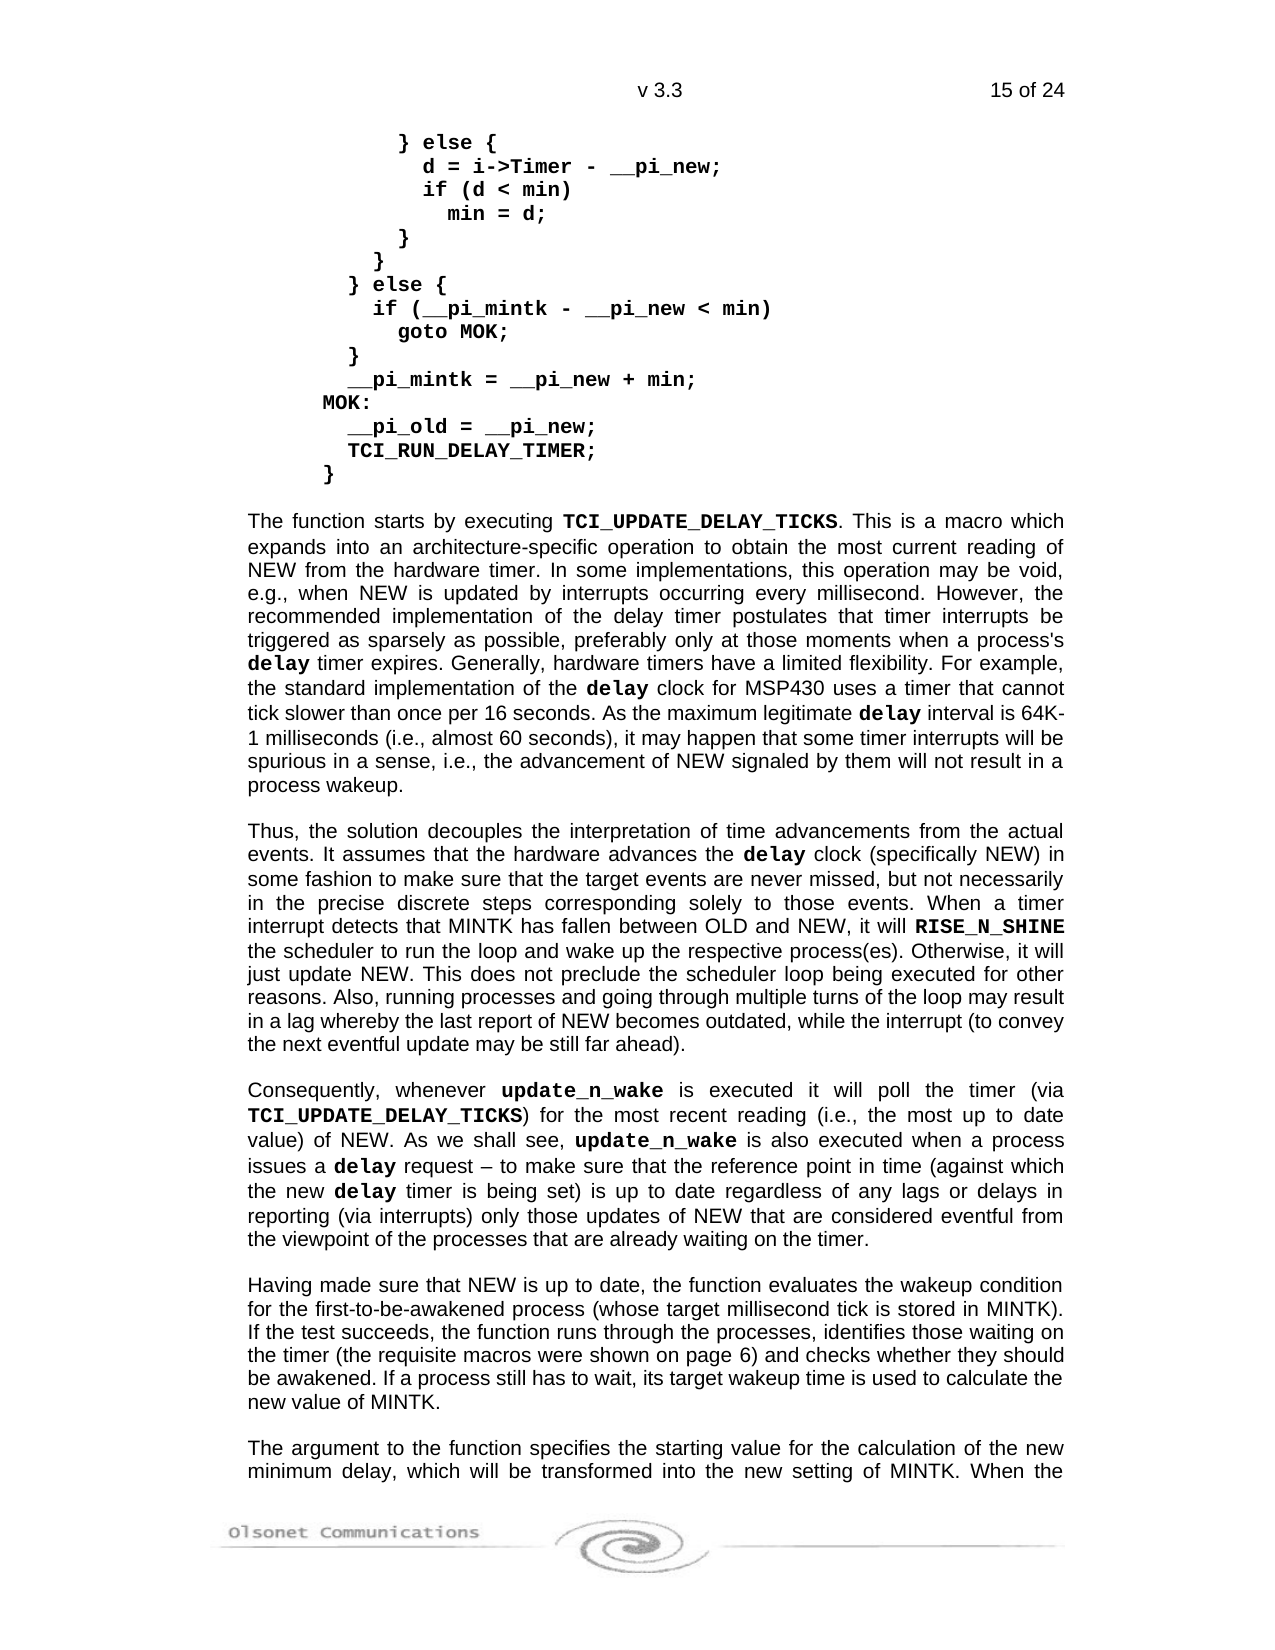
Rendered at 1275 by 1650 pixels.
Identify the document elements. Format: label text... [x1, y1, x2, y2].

text } [247, 227, 1065, 250]
text The argument to the function specifies the starting value for the calculation of the new minimum delay, which will be transformed into the new setting of MINTK. When the [247, 1437, 1065, 1483]
text Having made sure that NEW is up to date, the function evaluates the wakeup condition for the first-to-be-awakened process (whose target millisecond tick is stored in MINTK). If the test succeeds, the function runs through the processes, identifies those waiting on the timer (the requisite macros were shown on page 6) and checks whether they should be awakened. If a process still has to wait, its target wakeup time is used to calculate the new value of MINTK. [247, 1274, 1065, 1413]
text Consequently, whenever update_n_wake is executed it will poll the timer (via TCI_UPDATE_DELAY_TICKS) for the most recent reading (i.e., the most up to date value) of NEW. As we shall see, update_n_wake is also executed when a process issues a delay request – to make sure that the reference point in time (against which the new delay timer is being set) is up to date regardless of any lags or delays in reporting (via interrupts) only those updates of NEW that are considered eventful from the viewpoint of the processes that are already waiting on the timer. [247, 1079, 1065, 1251]
text TCI_RUN_DELAY_TIMER; [247, 439, 1065, 463]
text } [247, 463, 1065, 487]
text } [247, 250, 1065, 274]
text Thus, the solution decouples the interpretation of time advancements from the actual events. It assumes that the hardware advances the delay clock (specifically NEW) in some fashion to make sure that the target events are never missed, but not necessarily in the precise discrete steps corresponding solely to those events. When a timer interrupt detects that MINTK has fallen between OLD and NEW, it will RISE_N_SHINE the scheduler to run the loop and wake up the respective process(es). Otherwise, it will just update NEW. This does not preclude the scheduler loop being executed for other reasons. Also, running processes and going through multiple turns of the loop may result in a lag whereby the last report of NEW becomes outdated, while the interrupt (to convey the next eventful update may be still far ahead). [247, 819, 1065, 1056]
text } else { [247, 132, 1065, 156]
text if (__pi_mintk - __pi_new < min) [247, 298, 1065, 321]
text } [247, 345, 1065, 369]
text } else { [247, 274, 1065, 298]
text __pi_old = __pi_new; [247, 416, 1065, 439]
text MOK: [247, 392, 1065, 416]
picture [210, 1504, 1065, 1596]
text min = d; [247, 203, 1065, 227]
text if (d < min) [247, 179, 1065, 203]
text d = i->Timer - __pi_new; [247, 156, 1065, 179]
text goto MOK; [247, 321, 1065, 345]
text __pi_mintk = __pi_new + min; [247, 369, 1065, 392]
text The function starts by executing TCI_UPDATE_DELAY_TICKS. This is a macro which expands into an architecture-specific operation to obtain the most current reading of NEW from the hardware timer. In some implementations, this operation may be void, e.g., when NEW is updated by interrupts occurring every millisecond. However, the recommended implementation of the delay timer postulates that timer interrupts be triggered as sparsely as possible, preferably only at those moments when a process's delay timer expires. Generally, hardware timers have a limited flexibility. For example, the standard implementation of the delay clock for MSP430 uses a timer that cannot tick slower than once per 16 seconds. As the maximum legitimate delay interval is 64K-1 milliseconds (i.e., almost 60 seconds), it may happen that some timer interrupts will be spurious in a sense, i.e., the advancement of NEW signaled by them will not result in a process wakeup. [247, 510, 1065, 796]
